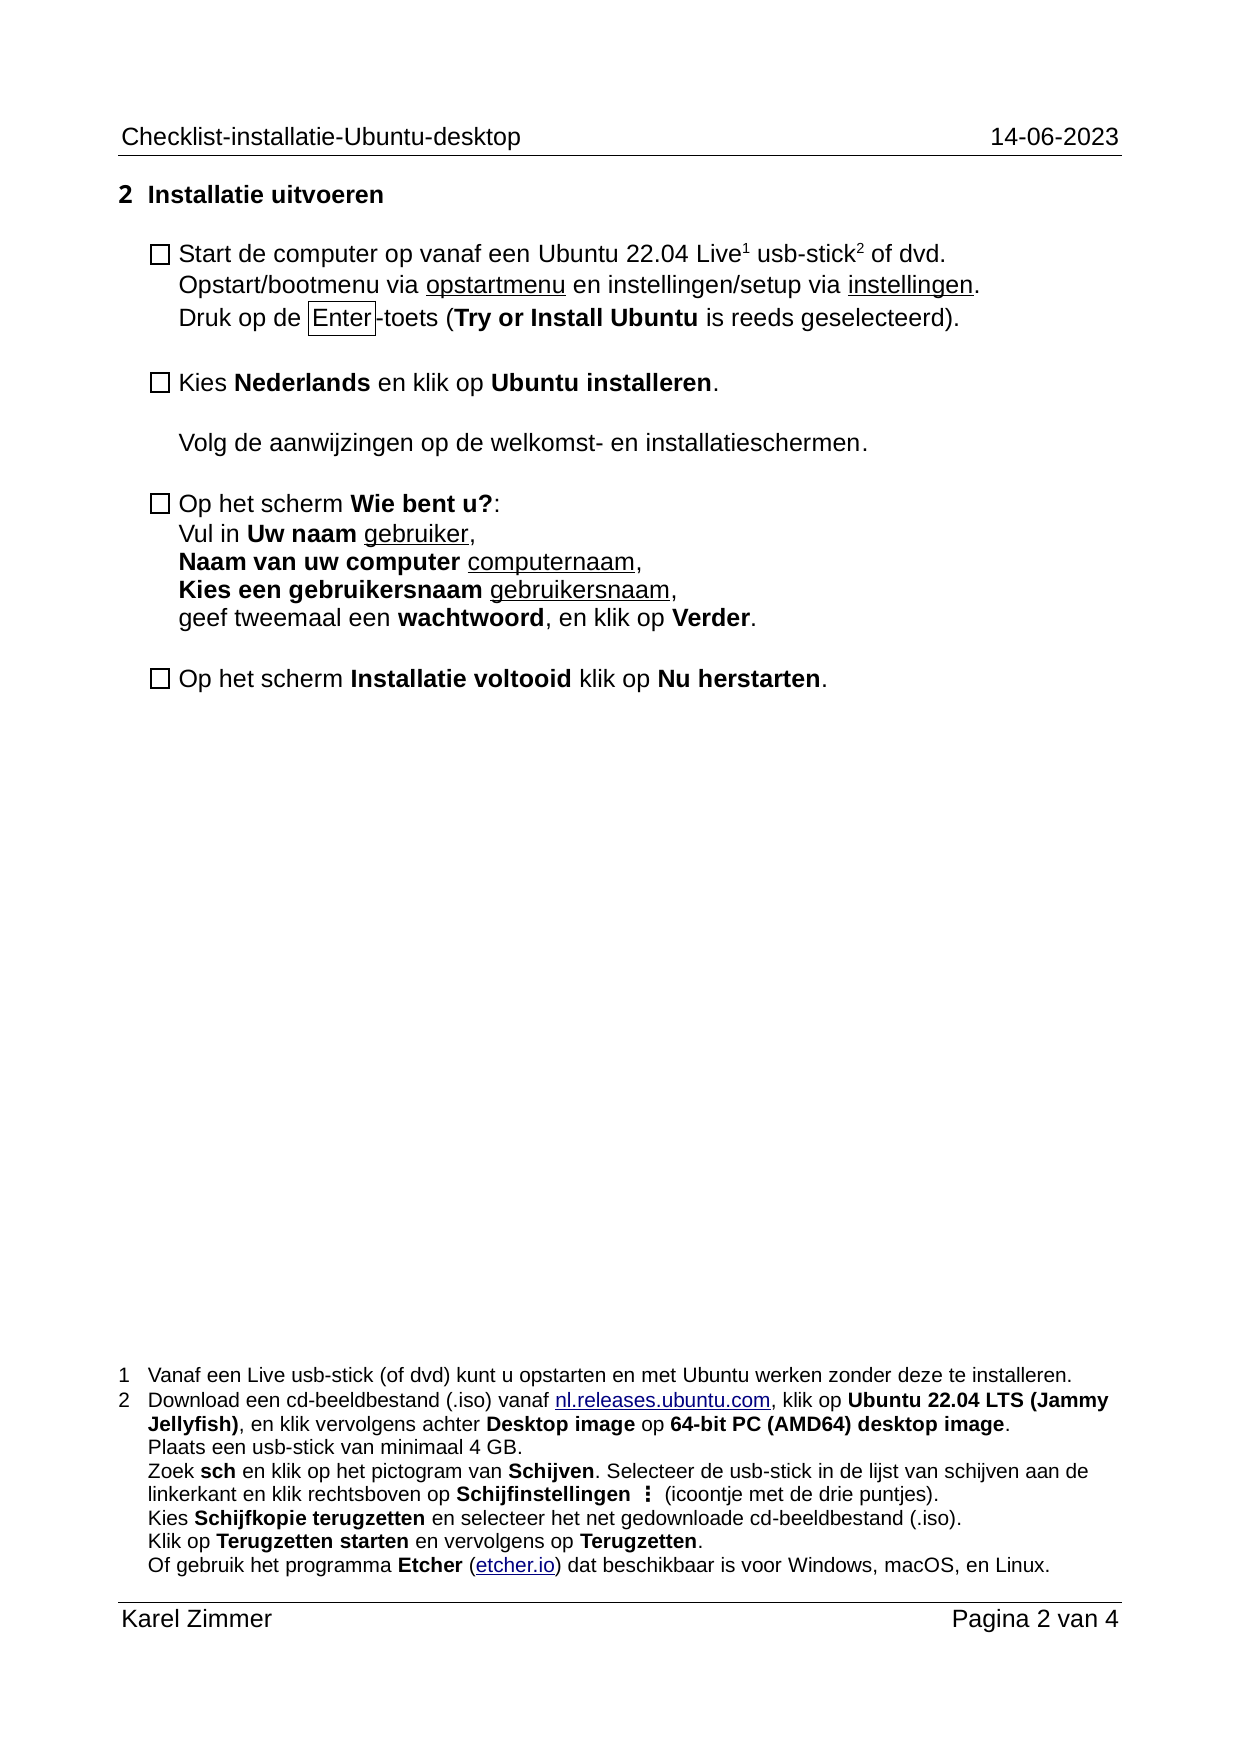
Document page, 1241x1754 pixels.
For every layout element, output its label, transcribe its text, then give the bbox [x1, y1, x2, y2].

list Installatie uitvoeren [118, 177, 1122, 211]
table_cell [177, 398, 1121, 428]
table_cell [141, 269, 177, 300]
table_header [141, 239, 177, 269]
table_cell [141, 398, 177, 428]
table_cell [141, 489, 177, 519]
table_cell Op het scherm Wie bent u?: [177, 489, 1121, 519]
table_cell [177, 458, 1121, 489]
table_cell Vul in Uw naam gebruiker, Naam van uw computer computernaam, Kies een gebruikersnaam gebruikersnaam, geef tweemaal een wachtwoord, en klik op Verder. [177, 519, 1121, 633]
table_cell [177, 337, 1121, 367]
table_cell Kies Nederlands en klik op Ubuntu installeren. [177, 368, 1121, 398]
table_cell [141, 519, 177, 633]
table_cell [141, 664, 177, 694]
table_cell [141, 337, 177, 367]
table_cell Opstart/bootmenu via opstartmenu en instellingen/setup via instellingen. [177, 269, 1121, 300]
table_cell [141, 368, 177, 398]
table_cell Volg de aanwijzingen op de welkomst- en installatieschermen. [177, 428, 1121, 458]
table_cell Op het scherm Installatie voltooid klik op Nu herstarten. [177, 664, 1121, 694]
table_cell [177, 633, 1121, 664]
table_cell [141, 300, 177, 337]
table_header Start de computer op vanaf een Ubuntu 22.04 Live usb-stick of dvd. [177, 239, 1121, 269]
table_cell [141, 633, 177, 664]
table_cell [141, 428, 177, 458]
table_cell [141, 458, 177, 489]
table_cell Druk op de Enter-toets (Try or Install Ubuntu is reeds geselecteerd). [177, 300, 1121, 337]
